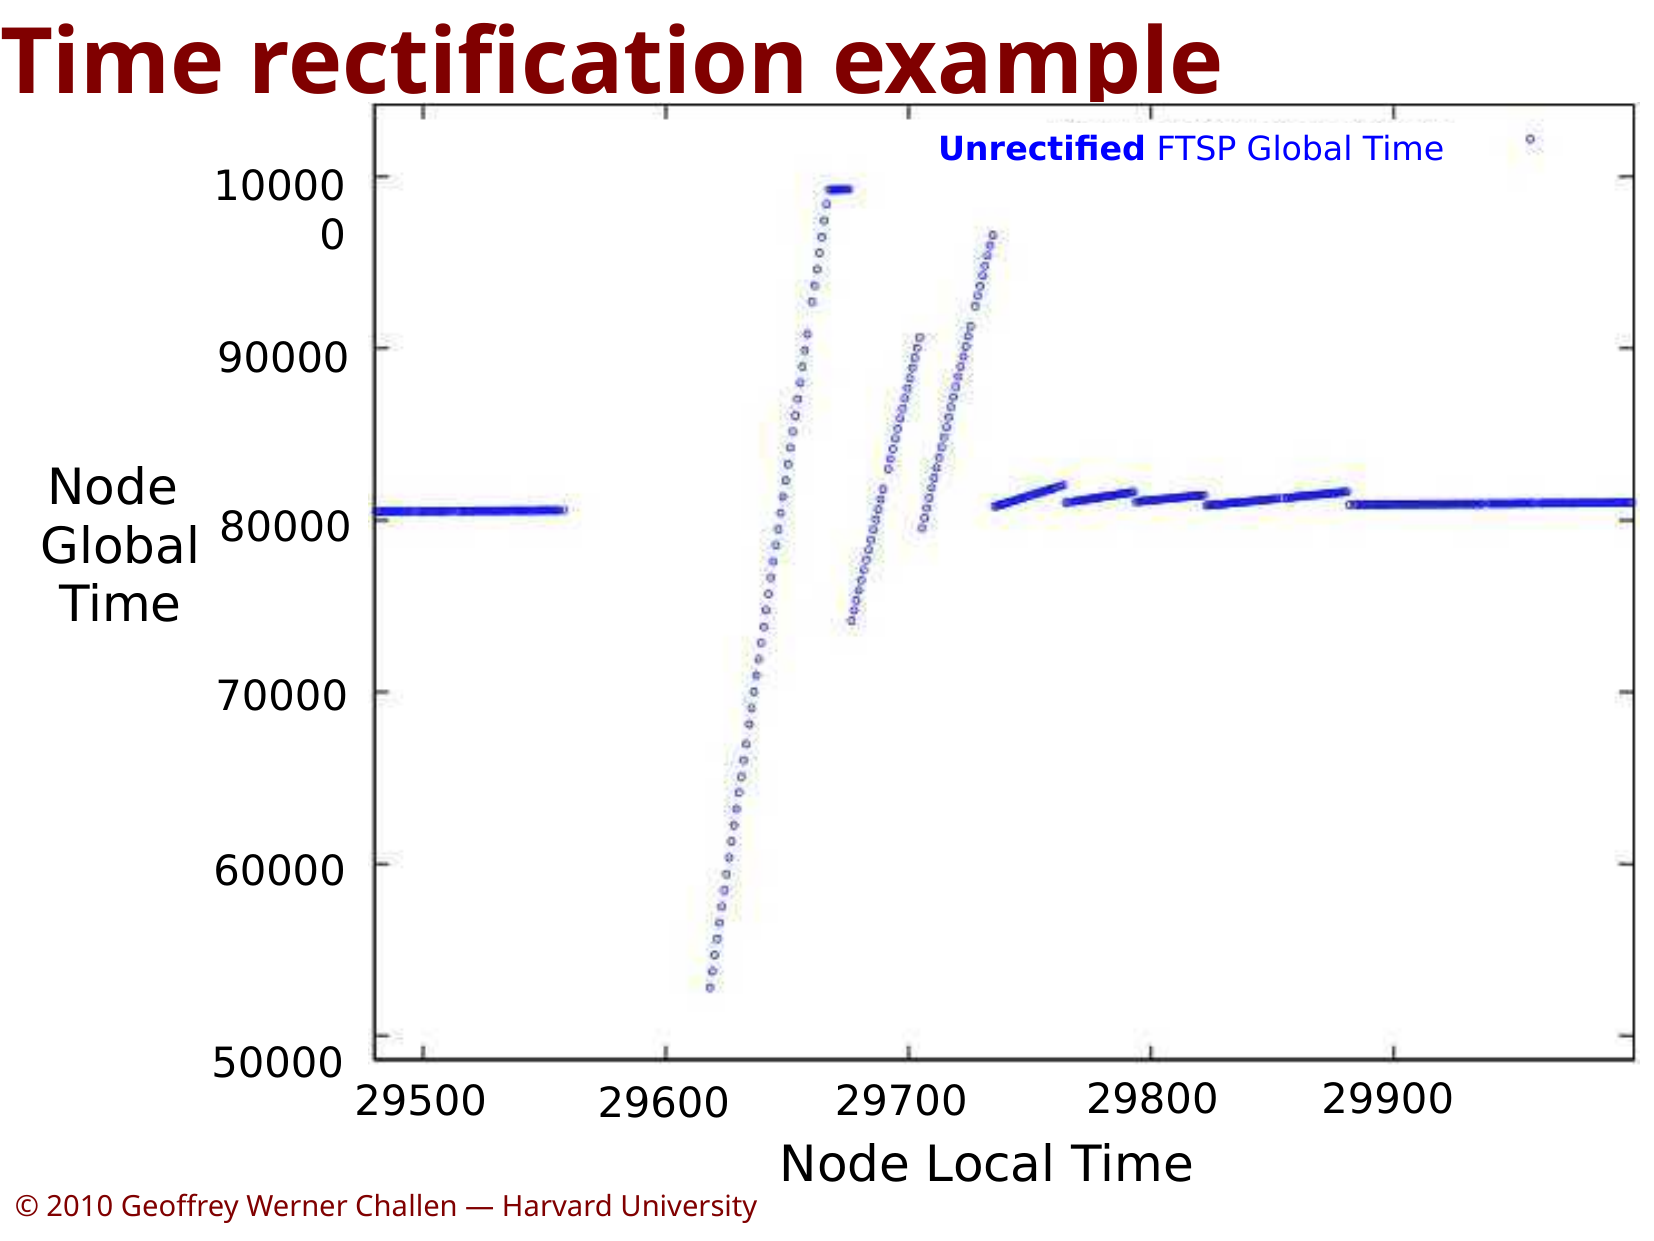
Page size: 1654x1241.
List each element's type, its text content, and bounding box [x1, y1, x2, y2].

picture [368, 102, 1640, 1067]
text_box 60000 [187, 839, 361, 903]
text_box 29600 [577, 1071, 751, 1135]
text_box 29900 [1301, 1067, 1475, 1131]
text_box Node Global Time [21, 450, 220, 641]
text_box Unrectified FTSP Global Time [897, 122, 1460, 187]
text_box 80000 [193, 495, 367, 559]
text_box 90000 [191, 325, 365, 390]
text_box Node Local Time [729, 1127, 1245, 1201]
text_box 29700 [814, 1069, 988, 1133]
text_box 50000 [185, 1031, 359, 1096]
text_box 29500 [333, 1069, 508, 1133]
title Time rectification example [0, 0, 1654, 117]
text_box 29800 [1065, 1067, 1239, 1131]
text_box 100000 [187, 154, 361, 267]
text_box 70000 [189, 664, 363, 728]
